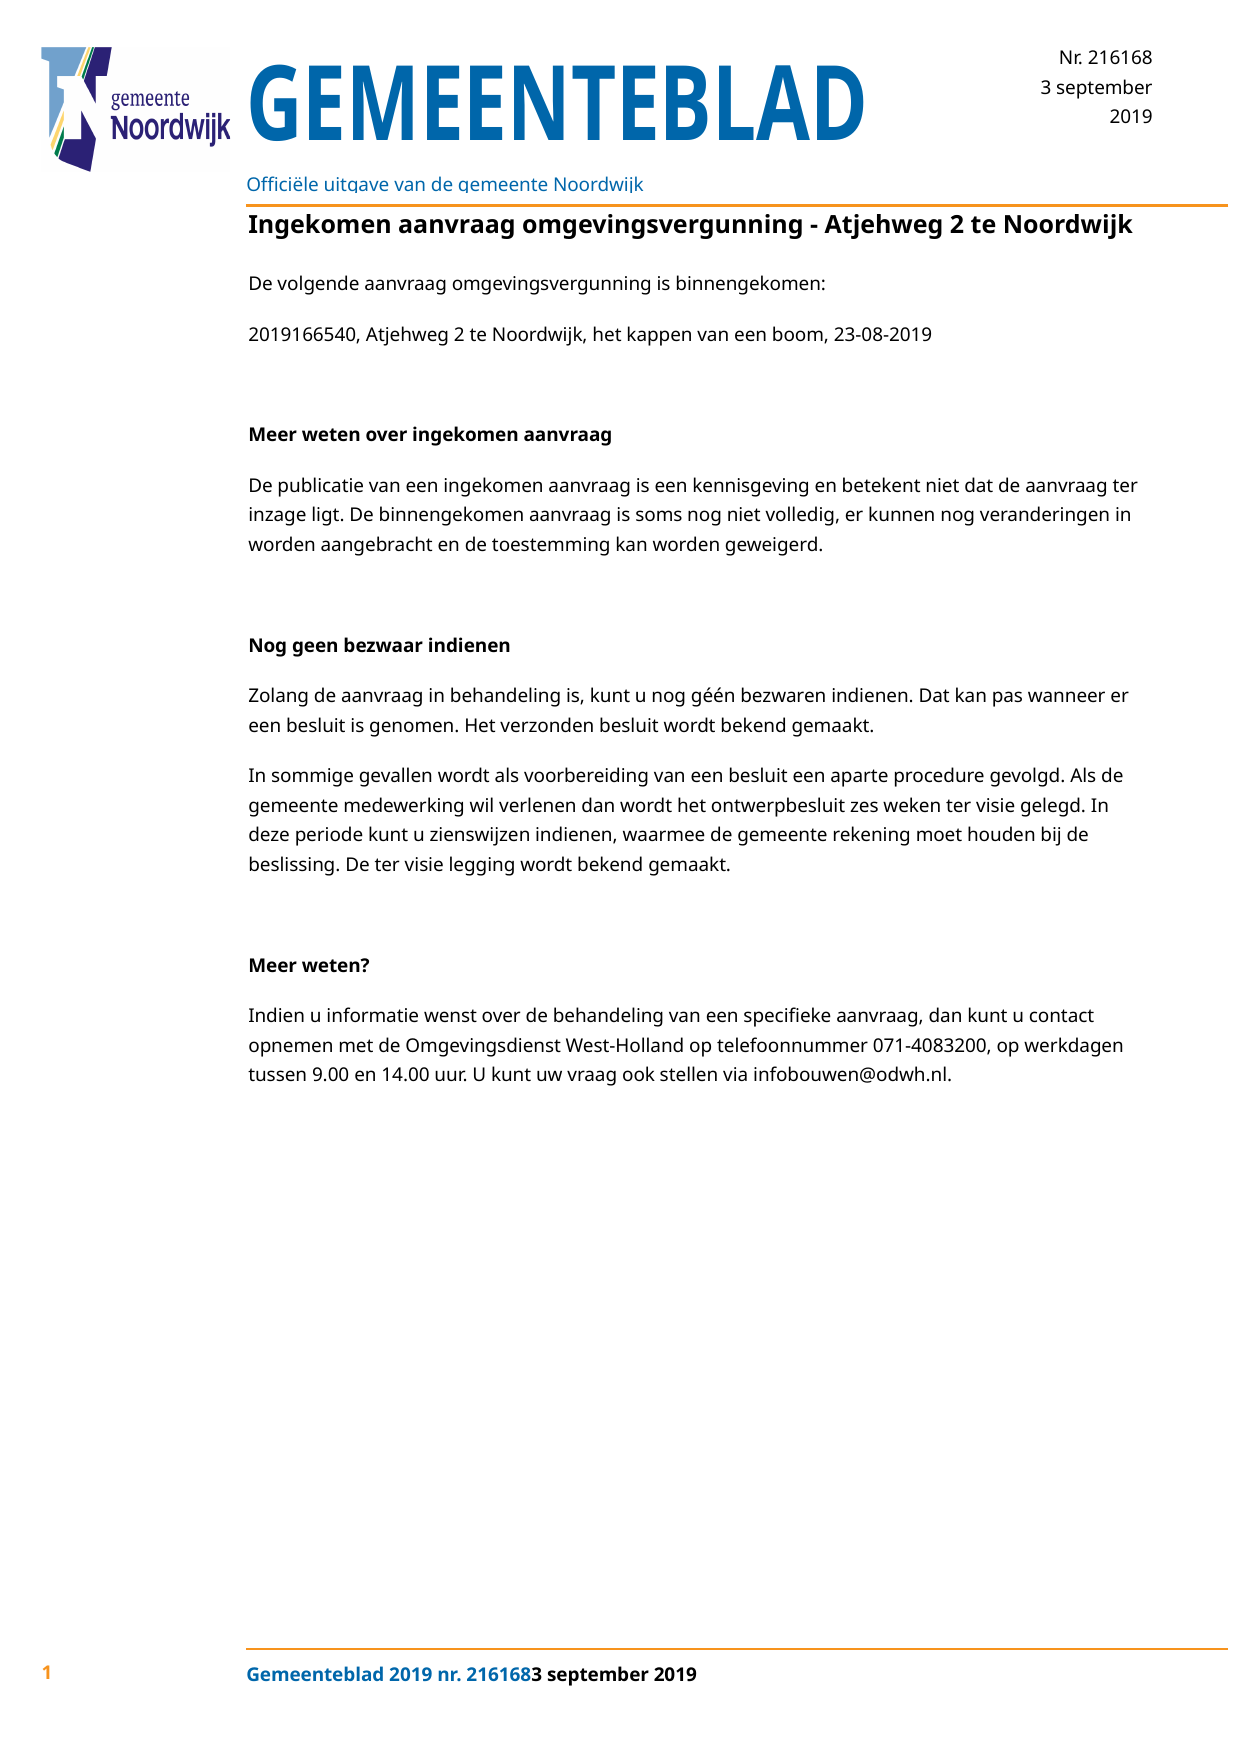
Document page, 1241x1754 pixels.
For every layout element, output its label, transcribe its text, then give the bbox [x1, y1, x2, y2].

text In sommige gevallen wordt als voorbereiding van een besluit een aparte procedure gevolgd. Als de gemeente medewerking wil verlenen dan wordt het ontwerpbesluit zes weken ter visie gelegd. In deze periode kunt u zienswijzen indienen, waarmee de gemeente rekening moet houden bij de beslissing. De ter visie legging wordt bekend gemaakt. [248, 762, 1152, 877]
text 2019166540, Atjehweg 2 te Noordwijk, het kappen van een boom, 23-08-2019 [248, 321, 1152, 346]
text Meer weten over ingekomen aanvraag [248, 422, 1152, 447]
text De publicatie van een ingekomen aanvraag is een kennisgeving en betekent niet dat de aanvraag ter inzage ligt. De binnengekomen aanvraag is soms nog niet volledig, er kunnen nog veranderingen in worden aangebracht en de toestemming kan worden geweigerd. [248, 472, 1152, 557]
text Nog geen bezwaar indienen [248, 632, 1152, 658]
text De volgende aanvraag omgevingsvergunning is binnengekomen: [248, 270, 1152, 296]
text Meer weten? [248, 952, 1152, 978]
text Zolang de aanvraag in behandeling is, kunt u nog géén bezwaren indienen. Dat kan pas wanneer er een besluit is genomen. Het verzonden besluit wordt bekend gemaakt. [248, 682, 1152, 738]
text Ingekomen aanvraag omgevingsvergunning - Atjehweg 2 te Noordwijk [248, 207, 1152, 241]
picture [41, 47, 231, 172]
text Indien u informatie wenst over de behandeling van een specifieke aanvraag, dan kunt u contact opnemen met de Omgevingsdienst West-Holland op telefoonnummer 071-4083200, op werkdagen tussen 9.00 en 14.00 uur. U kunt uw vraag ook stellen via infobouwen@odwh.nl. [248, 1002, 1152, 1087]
